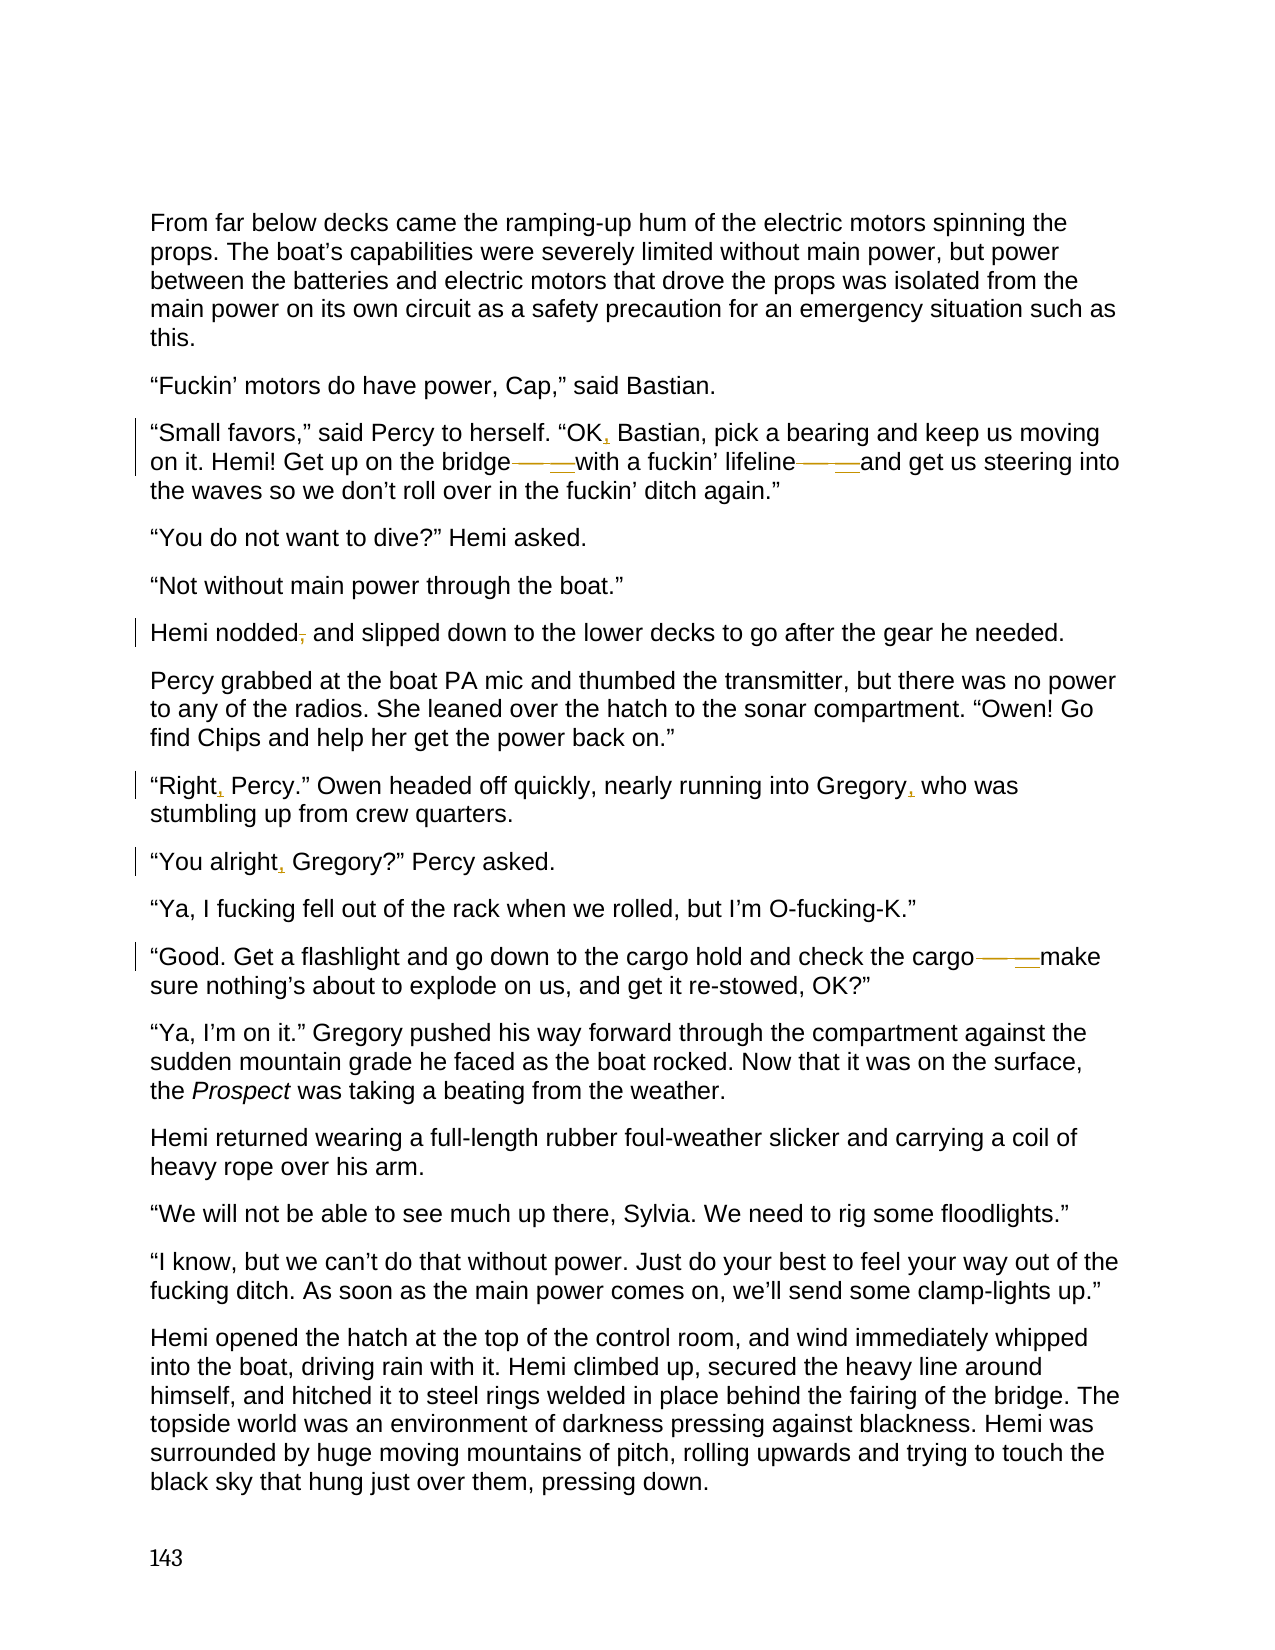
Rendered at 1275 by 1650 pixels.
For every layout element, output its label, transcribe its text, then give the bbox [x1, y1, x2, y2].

text “I know, but we can’t do that without power. Just do your best to feel your way out of the fucking ditch. As soon as the main power comes on, we’ll send some clamp-lights up.” [150, 1247, 1125, 1304]
text From far below decks came the ramping-up hum of the electric motors spinning the props. The boat’s capabilities were severely limited without main power, but power between the batteries and electric motors that drove the props was isolated from the main power on its own circuit as a safety precaution for an emergency situation such as this. [150, 208, 1125, 352]
text Hemi returned wearing a full-length rubber foul-weather slicker and carrying a coil of heavy rope over his arm. [150, 1123, 1125, 1181]
text “Good. Get a flashlight and go down to the cargo hold and check the cargo—make sure nothing’s about to explode on us, and get it re-stowed, OK?” [150, 942, 1125, 999]
text “Right, Percy.” Owen headed off quickly, nearly running into Gregory, who was stumbling up from crew quarters. [150, 771, 1125, 828]
text “Fuckin’ motors do have power, Cap,” said Bastian. [150, 371, 1125, 399]
text Hemi opened the hatch at the top of the control room, and wind immediately whipped into the boat, driving rain with it. Hemi climbed up, secured the heavy line around himself, and hitched it to steel rings welded in place behind the fairing of the bridge. The topside world was an environment of darkness pressing against blackness. Hemi was surrounded by huge moving mountains of pitch, rolling upwards and trying to touch the black sky that hung just over them, pressing down. [150, 1323, 1125, 1496]
text “Ya, I fucking fell out of the rack when we rolled, but I’m O-fucking-K.” [150, 894, 1125, 923]
text “Not without main power through the boat.” [150, 571, 1125, 599]
text “You do not want to dive?” Hemi asked. [150, 523, 1125, 552]
text “Ya, I’m on it.” Gregory pushed his way forward through the compartment against the sudden mountain grade he faced as the boat rocked. Now that it was on the surface, the Prospect was taking a beating from the weather. [150, 1018, 1125, 1104]
text “Small favors,” said Percy to herself. “OK, Bastian, pick a bearing and keep us moving on it. Hemi! Get up on the bridge—with a fuckin’ lifeline—and get us steering into the waves so we don’t roll over in the fuckin’ ditch again.” [150, 418, 1125, 504]
text Hemi nodded and slipped down to the lower decks to go after the gear he needed. [150, 618, 1125, 647]
text “You alright, Gregory?” Percy asked. [150, 847, 1125, 876]
text “We will not be able to see much up there, Sylvia. We need to rig some floodlights.” [150, 1199, 1125, 1228]
text Percy grabbed at the boat PA mic and thumbed the transmitter, but there was no power to any of the radios. She leaned over the hatch to the sonar compartment. “Owen! Go find Chips and help her get the power back on.” [150, 666, 1125, 752]
